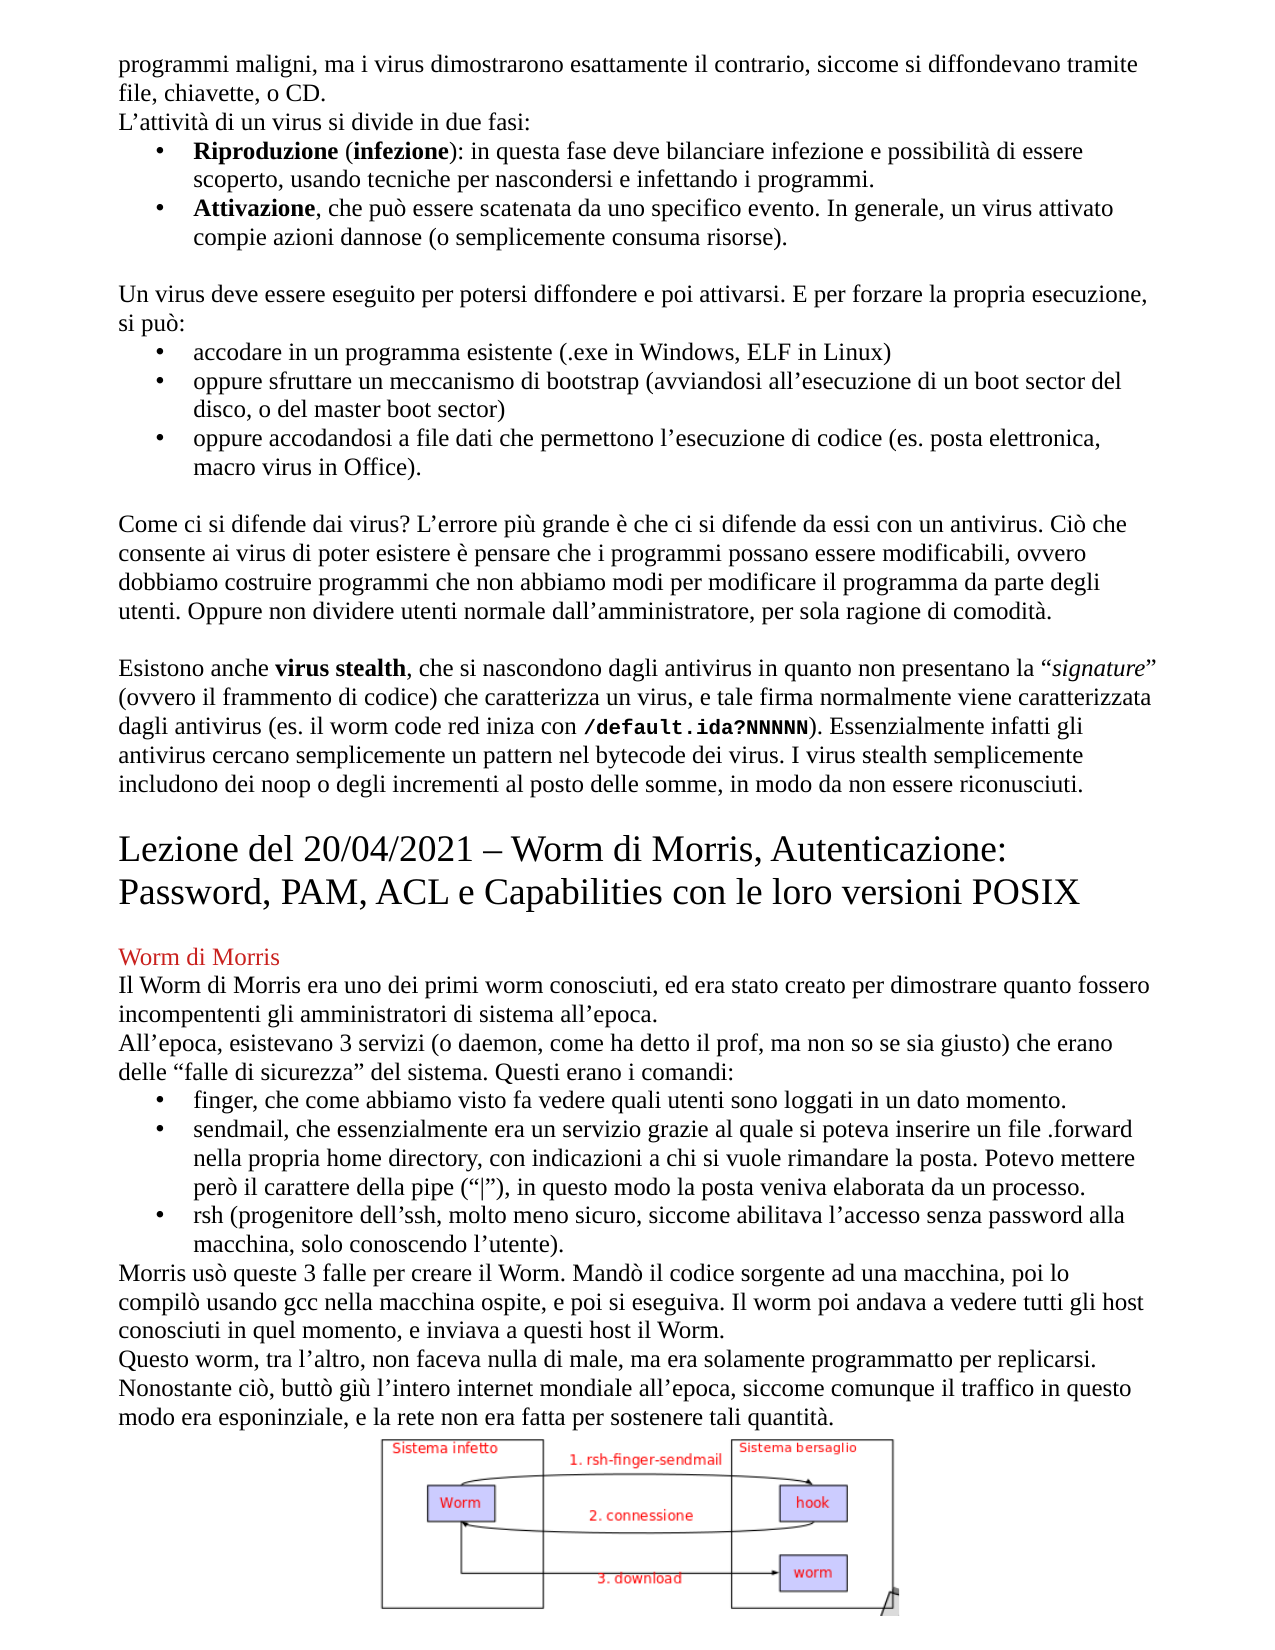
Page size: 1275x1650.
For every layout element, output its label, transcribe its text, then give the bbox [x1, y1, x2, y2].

picture [375, 1438, 900, 1616]
list Attivazione, che può essere scatenata da uno specifico evento. In generale, un virus attivato compie azioni dannose (o semplicemente consuma risorse). [156, 193, 1157, 251]
text L’attività di un virus si divide in due fasi: [118, 107, 1157, 136]
list finger, che come abbiamo visto fa vedere quali utenti sono loggati in un dato momento. [156, 1085, 1157, 1114]
text programmi maligni, ma i virus dimostrarono esattamente il contrario, siccome si diffondevano tramite file, chiavette, o CD. [118, 49, 1157, 107]
list oppure sfruttare un meccanismo di bootstrap (avviandosi all’esecuzione di un boot sector del disco, o del master boot sector) [156, 366, 1157, 423]
text Un virus deve essere eseguito per potersi diffondere e poi attivarsi. E per forzare la propria esecuzione, si può: [118, 279, 1157, 337]
text Questo worm, tra l’altro, non faceva nulla di male, ma era solamente programmatto per replicarsi. Nonostante ciò, buttò giù l’intero internet mondiale all’epoca, siccome comunque il traffico in questo modo era esponinziale, e la rete non era fatta per sostenere tali quantità. [118, 1344, 1157, 1430]
text Morris usò queste 3 falle per creare il Worm. Mandò il codice sorgente ad una macchina, poi lo compilò usando gcc nella macchina ospite, e poi si eseguiva. Il worm poi andava a vedere tutti gli host conosciuti in quel momento, e inviava a questi host il Worm. [118, 1258, 1157, 1344]
text Esistono anche virus stealth, che si nascondono dagli antivirus in quanto non presentano la “signature” (ovvero il frammento di codice) che caratterizza un virus, e tale firma normalmente viene caratterizzata dagli antivirus (es. il worm code red iniza con /default.ida?NNNNN). Essenzialmente infatti gli antivirus cercano semplicemente un pattern nel bytecode dei virus. I virus stealth semplicemente includono dei noop o degli incrementi al posto delle somme, in modo da non essere riconusciuti. [118, 653, 1157, 798]
list sendmail, che essenzialmente era un servizio grazie al quale si poteva inserire un file .forward nella propria home directory, con indicazioni a chi si vuole rimandare la posta. Potevo mettere però il carattere della pipe (“|”), in questo modo la posta veniva elaborata da un processo. [156, 1114, 1157, 1200]
text Worm di Morris [118, 942, 1157, 970]
text Lezione del 20/04/2021 – Worm di Morris, Autenticazione: Password, PAM, ACL e Capabilities con le loro versioni POSIX [118, 827, 1157, 913]
list accodare in un programma esistente (.exe in Windows, ELF in Linux) [156, 337, 1157, 366]
list rsh (progenitore dell’ssh, molto meno sicuro, siccome abilitava l’accesso senza password alla macchina, solo conoscendo l’utente). [156, 1200, 1157, 1258]
text All’epoca, esistevano 3 servizi (o daemon, come ha detto il prof, ma non so se sia giusto) che erano delle “falle di sicurezza” del sistema. Questi erano i comandi: [118, 1028, 1157, 1085]
list oppure accodandosi a file dati che permettono l’esecuzione di codice (es. posta elettronica, macro virus in Office). [156, 423, 1157, 481]
text Il Worm di Morris era uno dei primi worm conosciuti, ed era stato creato per dimostrare quanto fossero incompententi gli amministratori di sistema all’epoca. [118, 970, 1157, 1028]
text Come ci si difende dai virus? L’errore più grande è che ci si difende da essi con un antivirus. Ciò che consente ai virus di poter esistere è pensare che i programmi possano essere modificabili, ovvero dobbiamo costruire programmi che non abbiamo modi per modificare il programma da parte degli utenti. Oppure non dividere utenti normale dall’amministratore, per sola ragione di comodità. [118, 509, 1157, 624]
list Riproduzione (infezione): in questa fase deve bilanciare infezione e possibilità di essere scoperto, usando tecniche per nascondersi e infettando i programmi. [156, 136, 1157, 193]
